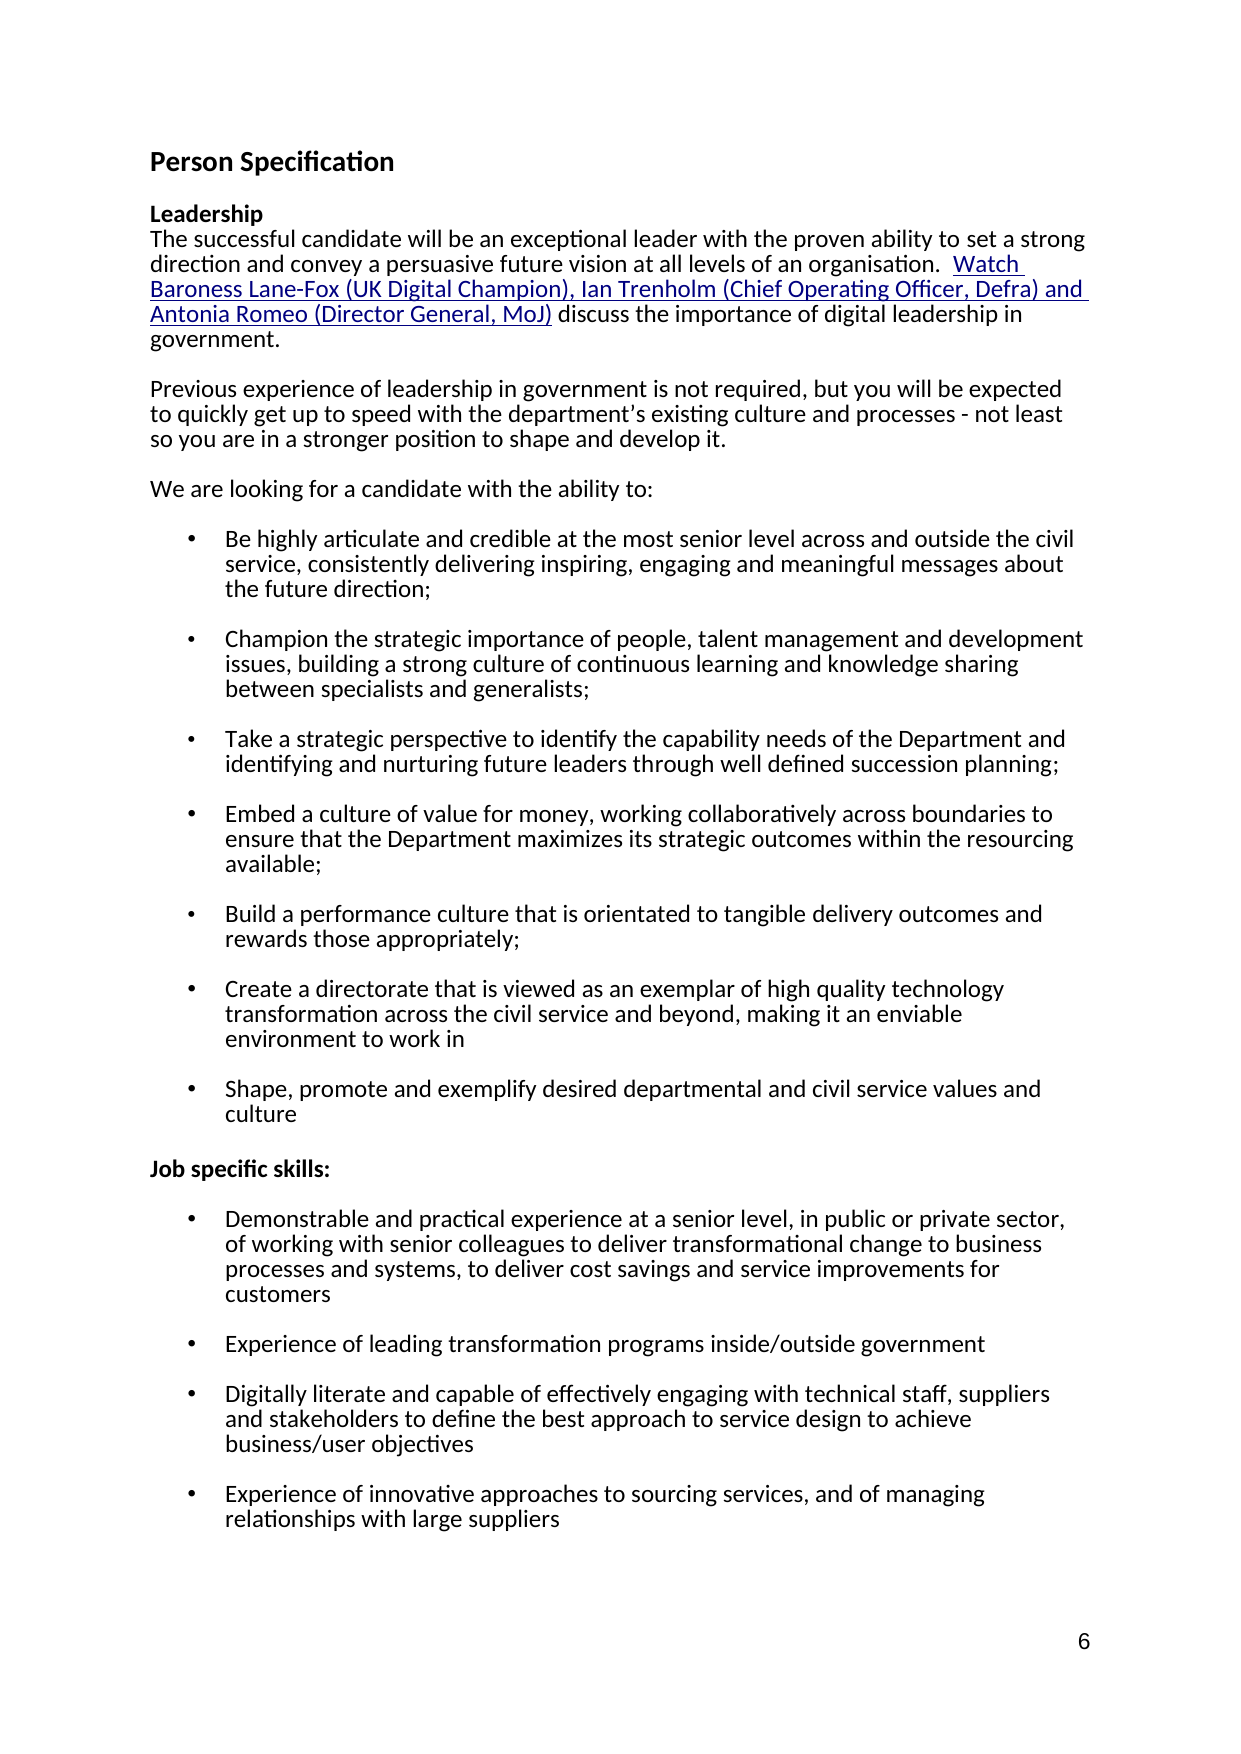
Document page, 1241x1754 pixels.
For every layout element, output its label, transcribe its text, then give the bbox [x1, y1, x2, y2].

list Demonstrable and practical experience at a senior level, in public or private sector, of working with senior colleagues to deliver transformational change to business processes and systems, to deliver cost savings and service improvements for customers [187, 1208, 1090, 1308]
text Previous experience of leadership in government is not required, but you will be expected to quickly get up to speed with the department’s existing culture and processes - not least so you are in a stronger position to shape and develop it. [150, 379, 1090, 454]
list Experience of leading transformation programs inside/outside government [187, 1333, 1090, 1358]
text We are looking for a candidate with the ability to: [150, 479, 1090, 504]
list Create a directorate that is viewed as an exemplar of high quality technology transformation across the civil service and beyond, making it an enviable environment to work in [187, 979, 1090, 1054]
list Shape, promote and exemplify desired departmental and civil service values and culture [187, 1079, 1090, 1129]
list Digitally literate and capable of effectively engaging with technical staff, suppliers and stakeholders to define the best approach to service design to achieve business/user objectives [187, 1383, 1090, 1458]
list Champion the strategic importance of people, talent management and development issues, building a strong culture of continuous learning and knowledge sharing between specialists and generalists; [187, 629, 1090, 704]
list Be highly articulate and credible at the most senior level across and outside the civil service, consistently delivering inspiring, engaging and meaningful messages about the future direction; [187, 529, 1090, 604]
text Job specific skills: [150, 1158, 1090, 1183]
text Leadership [150, 204, 1090, 229]
list Build a performance culture that is orientated to tangible delivery outcomes and rewards those appropriately; [187, 904, 1090, 954]
text The successful candidate will be an exceptional leader with the proven ability to set a strong direction and convey a persuasive future vision at all levels of an organisation. Watch Baroness Lane-Fox (UK Digital Champion), Ian Trenholm (Chief Operating Officer, Defra) and Antonia Romeo (Director General, MoJ) discuss the importance of digital leadership in government. [150, 229, 1090, 354]
list Experience of innovative approaches to sourcing services, and of managing relationships with large suppliers [187, 1483, 1090, 1533]
text Person Specification [150, 150, 1090, 179]
list Embed a culture of value for money, working collaboratively across boundaries to ensure that the Department maximizes its strategic outcomes within the resourcing available; [187, 804, 1090, 879]
list Take a strategic perspective to identify the capability needs of the Department and identifying and nurturing future leaders through well defined succession planning; [187, 729, 1090, 779]
